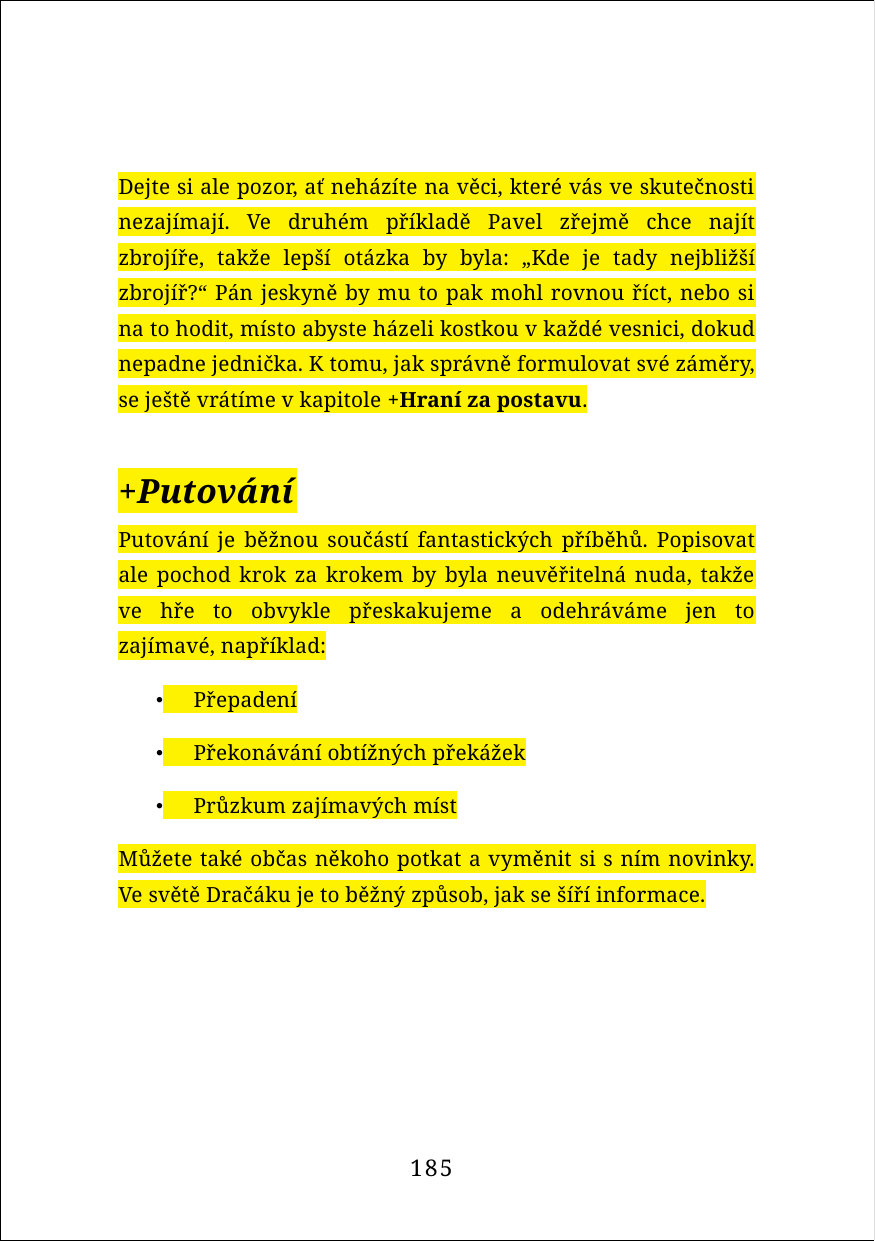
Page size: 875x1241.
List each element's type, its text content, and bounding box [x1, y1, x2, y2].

text Můžete také občas někoho potkat a vyměnit si s ním novinky. Ve světě Dračáku je to běžný způsob, jak se šíří informace. [118, 844, 756, 908]
subtitle +Putování [118, 468, 756, 513]
list Přepadení [156, 685, 756, 713]
text Dejte si ale pozor, ať neházíte na věci, které vás ve skutečnosti nezajímají. Ve druhém příkladě Pavel zřejmě chce najít zbrojíře, takže lepší otázka by byla: „Kde je tady nejbližší zbrojíř?“ Pán jeskyně by mu to pak mohl rovnou říct, nebo si na to hodit, místo abyste házeli kostkou v každé vesnici, dokud nepadne jednička. K tomu, jak správně formulovat své záměry, se ještě vrátíme v kapitole +Hraní za postavu. [118, 172, 756, 413]
list Průzkum zajímavých míst [156, 791, 756, 819]
list Překonávání obtížných překážek [156, 738, 756, 766]
text Putování je běžnou součástí fantastických příběhů. Popisovat ale pochod krok za krokem by byla neuvěřitelná nuda, takže ve hře to obvykle přeskakujeme a odehráváme jen to zajímavé, například: [118, 525, 756, 660]
